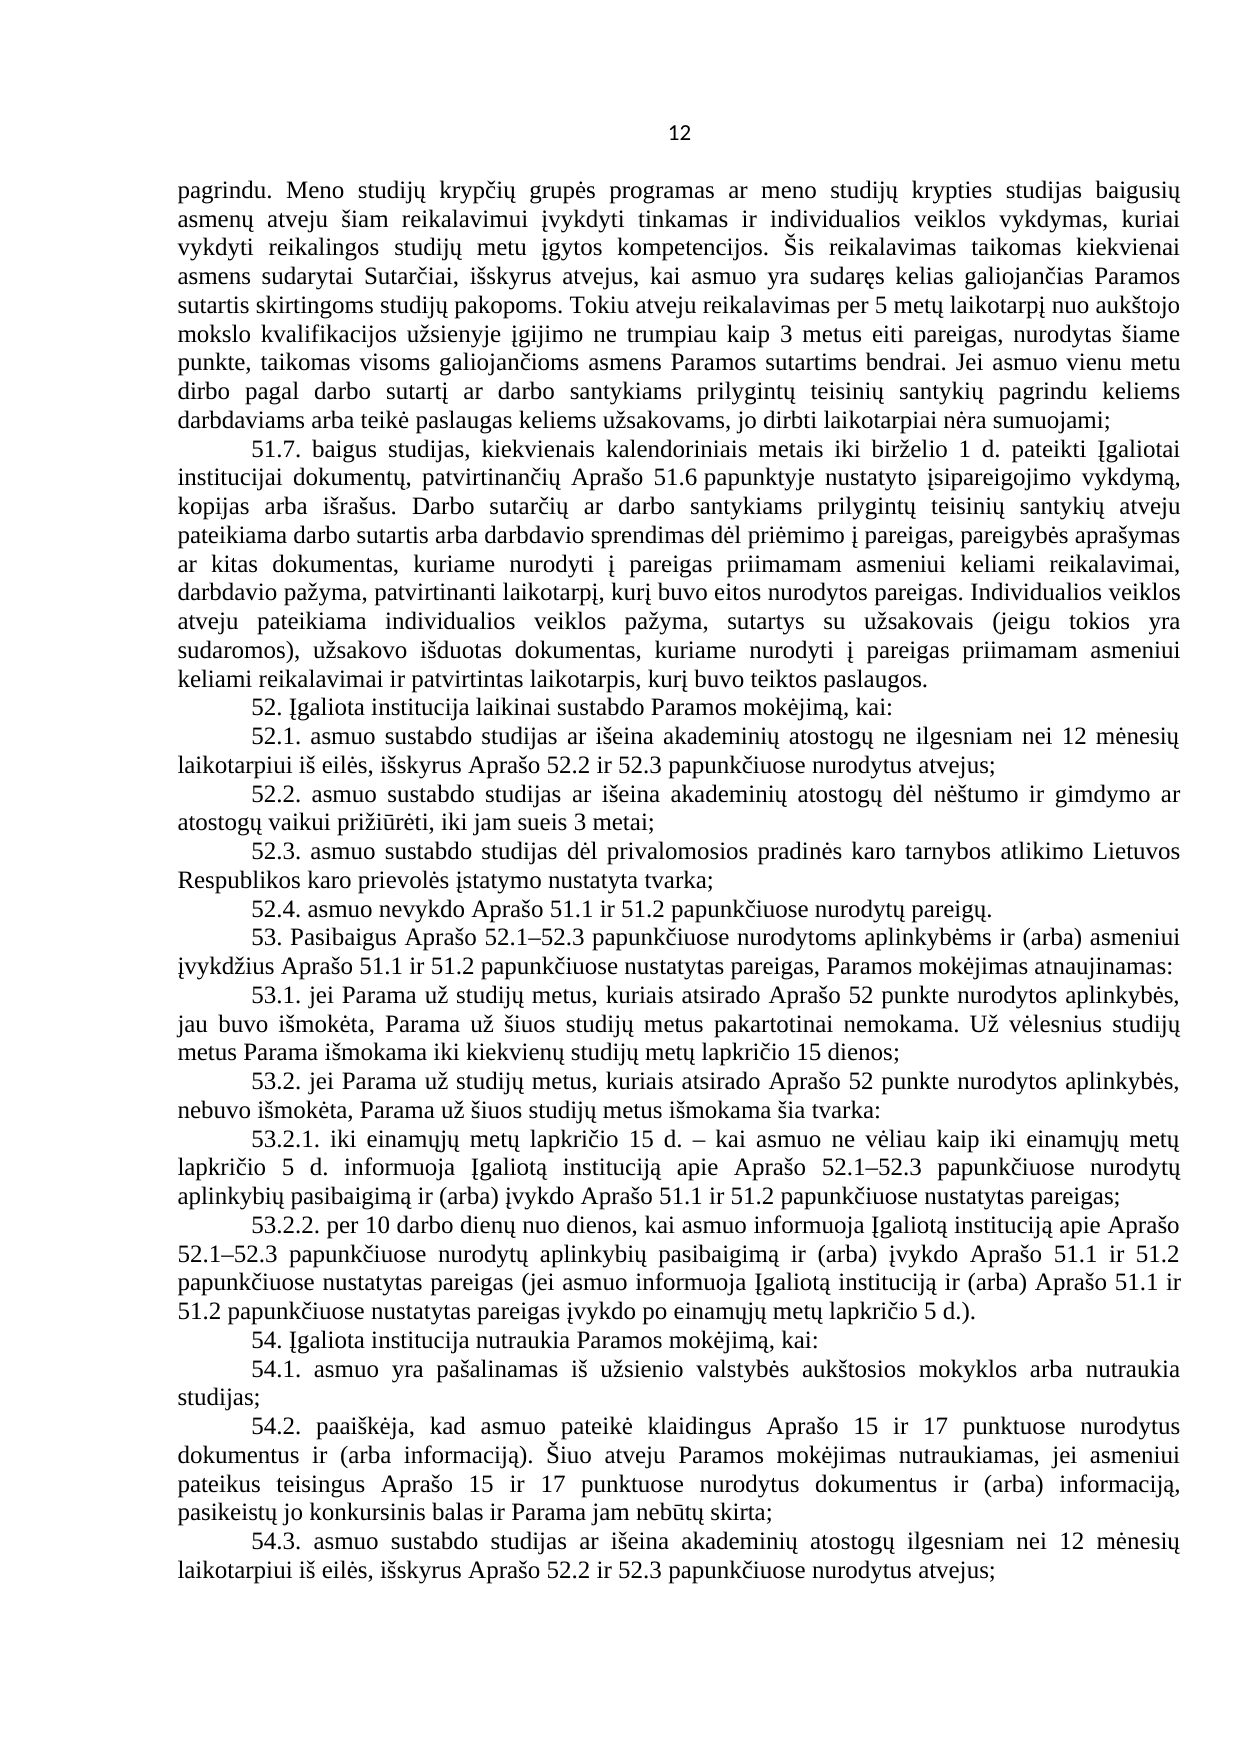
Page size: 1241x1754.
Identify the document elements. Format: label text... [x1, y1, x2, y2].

text 54. Įgaliota institucija nutraukia Paramos mokėjimą, kai: [177, 1325, 1181, 1354]
text 52. Įgaliota institucija laikinai sustabdo Paramos mokėjimą, kai: [177, 692, 1181, 721]
text 52.3. asmuo sustabdo studijas dėl privalomosios pradinės karo tarnybos atlikimo Lietuvos Respublikos karo prievolės įstatymo nustatyta tvarka; [177, 836, 1181, 894]
text 52.4. asmuo nevykdo Aprašo 51.1 ir 51.2 papunkčiuose nurodytų pareigų. [177, 894, 1181, 922]
text 54.2. paaiškėja, kad asmuo pateikė klaidingus Aprašo 15 ir 17 punktuose nurodytus dokumentus ir (arba informaciją). Šiuo atveju Paramos mokėjimas nutraukiamas, jei asmeniui pateikus teisingus Aprašo 15 ir 17 punktuose nurodytus dokumentus ir (arba) informaciją, pasikeistų jo konkursinis balas ir Parama jam nebūtų skirta; [177, 1411, 1181, 1526]
text 53.2.1. iki einamųjų metų lapkričio 15 d. – kai asmuo ne vėliau kaip iki einamųjų metų lapkričio 5 d. informuoja Įgaliotą instituciją apie Aprašo 52.1–52.3 papunkčiuose nurodytų aplinkybių pasibaigimą ir (arba) įvykdo Aprašo 51.1 ir 51.2 papunkčiuose nustatytas pareigas; [177, 1124, 1181, 1210]
text 53.2. jei Parama už studijų metus, kuriais atsirado Aprašo 52 punkte nurodytos aplinkybės, nebuvo išmokėta, Parama už šiuos studijų metus išmokama šia tvarka: [177, 1066, 1181, 1124]
text pagrindu. Meno studijų krypčių grupės programas ar meno studijų krypties studijas baigusių asmenų atveju šiam reikalavimui įvykdyti tinkamas ir individualios veiklos vykdymas, kuriai vykdyti reikalingos studijų metu įgytos kompetencijos. Šis reikalavimas taikomas kiekvienai asmens sudarytai Sutarčiai, išskyrus atvejus, kai asmuo yra sudaręs kelias galiojančias Paramos sutartis skirtingoms studijų pakopoms. Tokiu atveju reikalavimas per 5 metų laikotarpį nuo aukštojo mokslo kvalifikacijos užsienyje įgijimo ne trumpiau kaip 3 metus eiti pareigas, nurodytas šiame punkte, taikomas visoms galiojančioms asmens Paramos sutartims bendrai. Jei asmuo vienu metu dirbo pagal darbo sutartį ar darbo santykiams prilygintų teisinių santykių pagrindu keliems darbdaviams arba teikė paslaugas keliems užsakovams, jo dirbti laikotarpiai nėra sumuojami; [177, 175, 1181, 434]
text 53.2.2. per 10 darbo dienų nuo dienos, kai asmuo informuoja Įgaliotą instituciją apie Aprašo 52.1–52.3 papunkčiuose nurodytų aplinkybių pasibaigimą ir (arba) įvykdo Aprašo 51.1 ir 51.2 papunkčiuose nustatytas pareigas (jei asmuo informuoja Įgaliotą instituciją ir (arba) Aprašo 51.1 ir 51.2 papunkčiuose nustatytas pareigas įvykdo po einamųjų metų lapkričio 5 d.). [177, 1210, 1181, 1325]
text 51.7. baigus studijas, kiekvienais kalendoriniais metais iki birželio 1 d. pateikti Įgaliotai institucijai dokumentų, patvirtinančių Aprašo 51.6 papunktyje nustatyto įsipareigojimo vykdymą, kopijas arba išrašus. Darbo sutarčių ar darbo santykiams prilygintų teisinių santykių atveju pateikiama darbo sutartis arba darbdavio sprendimas dėl priėmimo į pareigas, pareigybės aprašymas ar kitas dokumentas, kuriame nurodyti į pareigas priimamam asmeniui keliami reikalavimai, darbdavio pažyma, patvirtinanti laikotarpį, kurį buvo eitos nurodytos pareigas. Individualios veiklos atveju pateikiama individualios veiklos pažyma, sutartys su užsakovais (jeigu tokios yra sudaromos), užsakovo išduotas dokumentas, kuriame nurodyti į pareigas priimamam asmeniui keliami reikalavimai ir patvirtintas laikotarpis, kurį buvo teiktos paslaugos. [177, 434, 1181, 692]
text 52.1. asmuo sustabdo studijas ar išeina akademinių atostogų ne ilgesniam nei 12 mėnesių laikotarpiui iš eilės, išskyrus Aprašo 52.2 ir 52.3 papunkčiuose nurodytus atvejus; [177, 721, 1181, 779]
text 53.1. jei Parama už studijų metus, kuriais atsirado Aprašo 52 punkte nurodytos aplinkybės, jau buvo išmokėta, Parama už šiuos studijų metus pakartotinai nemokama. Už vėlesnius studijų metus Parama išmokama iki kiekvienų studijų metų lapkričio 15 dienos; [177, 980, 1181, 1066]
text 52.2. asmuo sustabdo studijas ar išeina akademinių atostogų dėl nėštumo ir gimdymo ar atostogų vaikui prižiūrėti, iki jam sueis 3 metai; [177, 779, 1181, 836]
text 54.1. asmuo yra pašalinamas iš užsienio valstybės aukštosios mokyklos arba nutraukia studijas; [177, 1354, 1181, 1411]
text 54.3. asmuo sustabdo studijas ar išeina akademinių atostogų ilgesniam nei 12 mėnesių laikotarpiui iš eilės, išskyrus Aprašo 52.2 ir 52.3 papunkčiuose nurodytus atvejus; [177, 1526, 1181, 1584]
text 53. Pasibaigus Aprašo 52.1–52.3 papunkčiuose nurodytoms aplinkybėms ir (arba) asmeniui įvykdžius Aprašo 51.1 ir 51.2 papunkčiuose nustatytas pareigas, Paramos mokėjimas atnaujinamas: [177, 922, 1181, 980]
